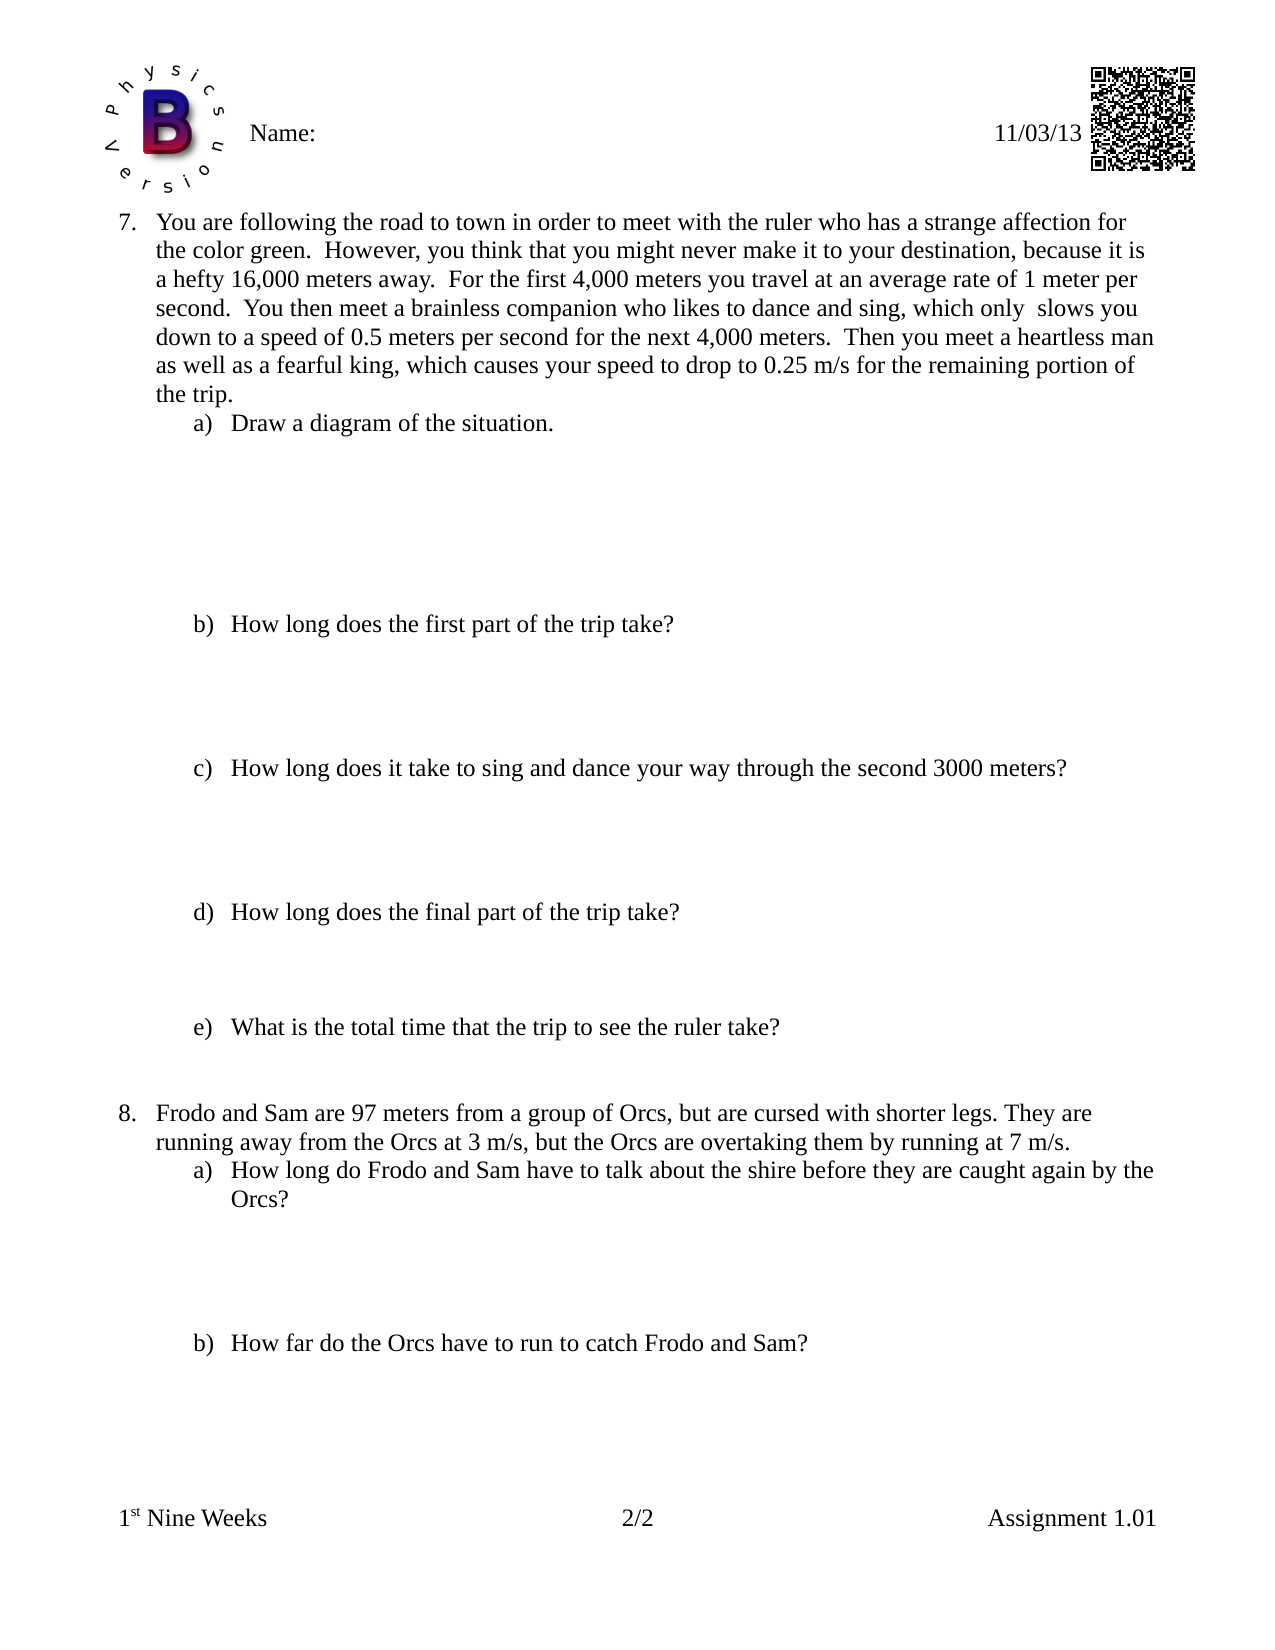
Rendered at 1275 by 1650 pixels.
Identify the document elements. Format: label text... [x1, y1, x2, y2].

list Frodo and Sam are 97 meters from a group of Orcs, but are cursed with shorter legs. They are running away from the Orcs at 3 m/s, but the Orcs are overtaking them by running at 7 m/s. [118, 1098, 1157, 1156]
list How long does the first part of the trip take? [193, 609, 1157, 638]
list Draw a diagram of the situation. [193, 408, 1157, 437]
list How long do Frodo and Sam have to talk about the shire before they are caught again by the Orcs? [193, 1156, 1157, 1213]
list How far do the Orcs have to run to catch Frodo and Sam? [193, 1328, 1157, 1357]
picture [1082, 58, 1203, 179]
list What is the total time that the trip to see the ruler take? [193, 1012, 1157, 1041]
list How long does it take to sing and dance your way through the second 3000 meters? [193, 753, 1157, 782]
list How long does the final part of the trip take? [193, 897, 1157, 926]
list You are following the road to town in order to meet with the ruler who has a strange affection for the color green. However, you think that you might never make it to your destination, because it is a hefty 16,000 meters away. For the first 4,000 meters you travel at an average rate of 1 meter per second. You then meet a brainless companion who likes to dance and sing, which only slows you down to a speed of 0.5 meters per second for the next 4,000 meters. Then you meet a heartless man as well as a fearful king, which causes your speed to drop to 0.25 m/s for the remaining portion of the trip. [118, 207, 1157, 408]
picture [91, 48, 242, 199]
